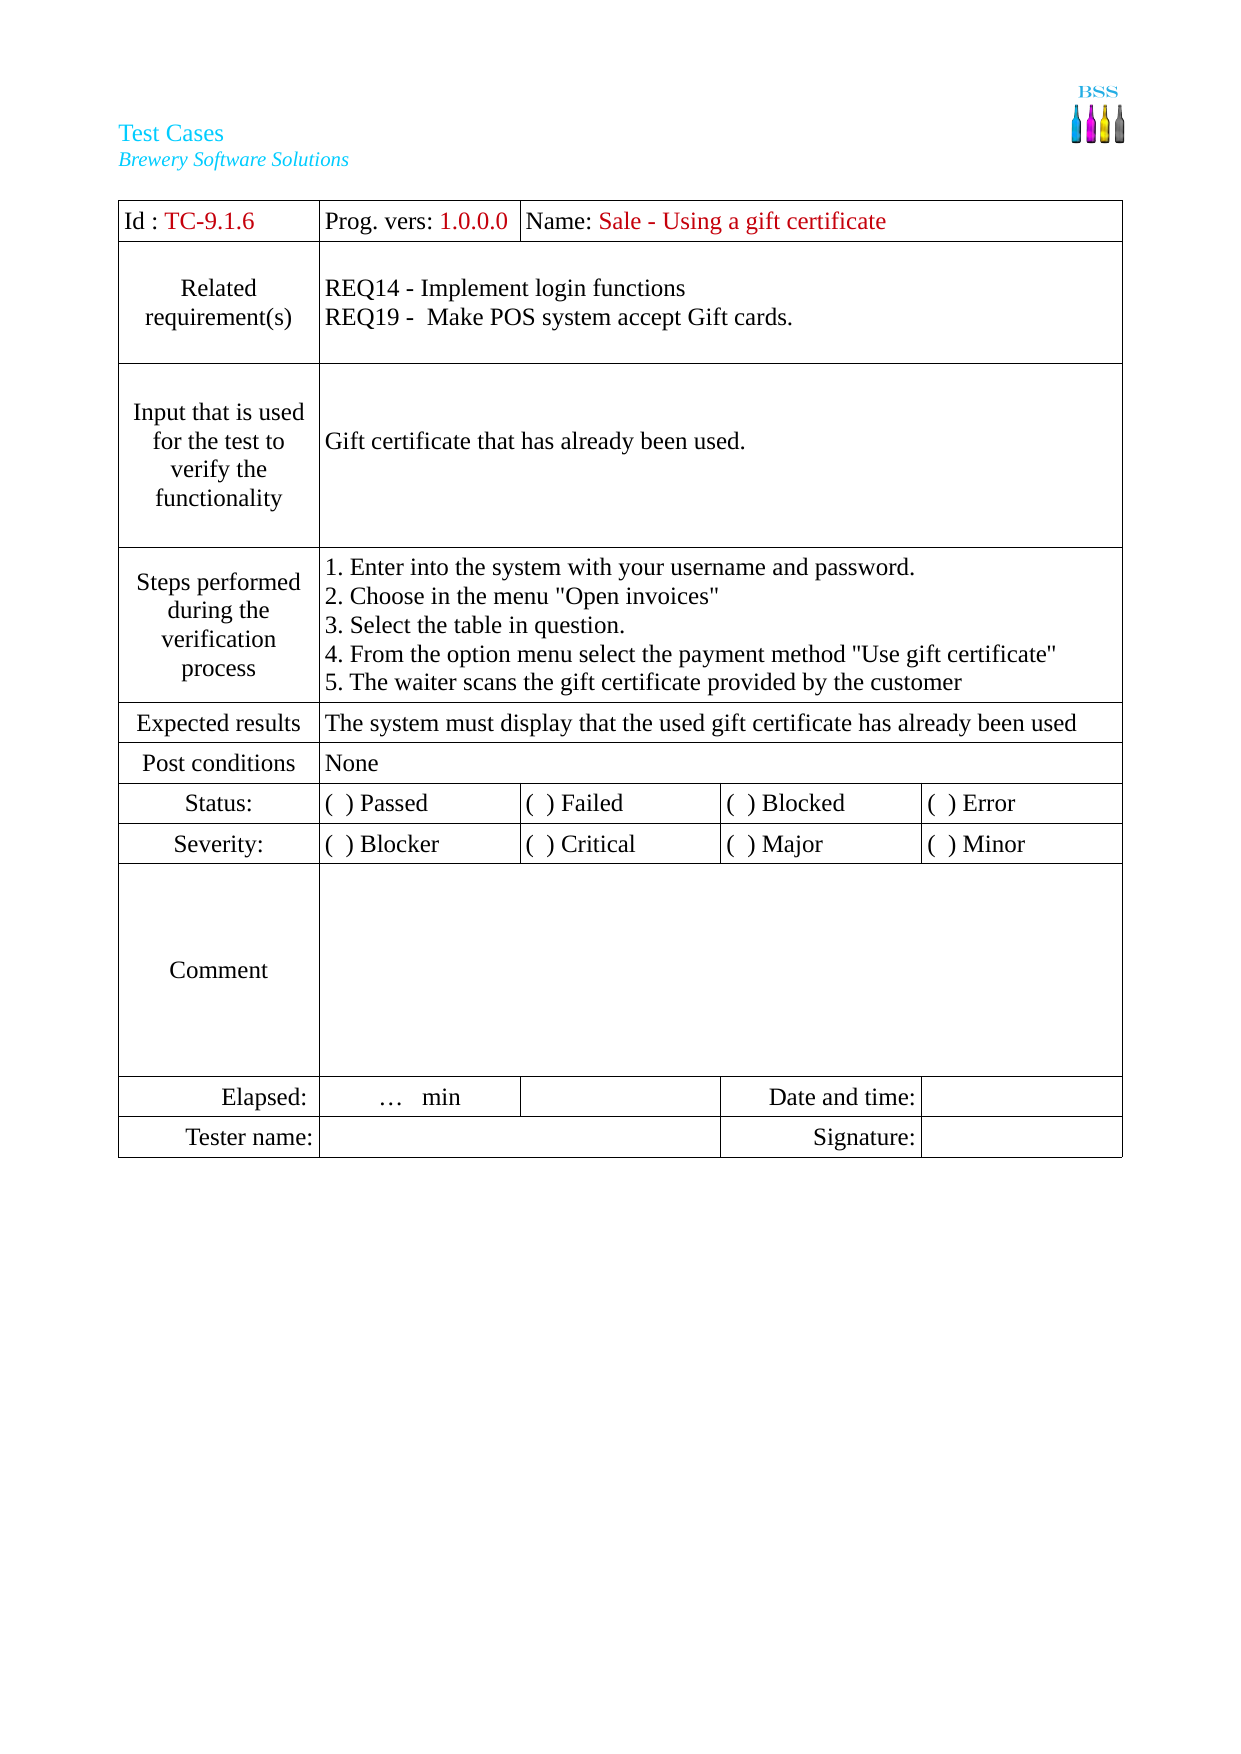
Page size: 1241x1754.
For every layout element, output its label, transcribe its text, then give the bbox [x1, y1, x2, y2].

table_cell Post conditions [119, 743, 319, 782]
table_cell ( ) Failed [521, 784, 720, 823]
table_cell 1. Enter into the system with your username and password. 2. Choose in the menu "Open invoices" 3. Select the table in question. 4. From the option menu select the payment method ''Use gift certificate'' 5. The waiter scans the gift certificate provided by the customer [320, 548, 1122, 702]
table_cell REQ14 - Implement login functions REQ19 - Make POS system accept Gift cards. [320, 242, 1122, 362]
table_cell None [320, 743, 1122, 782]
table_cell Comment [119, 864, 319, 1076]
table_cell ( ) Error [922, 784, 1122, 823]
table_cell Severity: [119, 824, 319, 863]
table_cell ( ) Minor [922, 824, 1122, 863]
table_cell [521, 1077, 720, 1116]
table_cell ( ) Blocked [721, 784, 921, 823]
table_cell [922, 1117, 1122, 1157]
table_header Name: Sale - Using a gift certificate [521, 201, 1122, 241]
table_cell The system must display that the used gift certificate has already been used [320, 703, 1122, 742]
table_cell Status: [119, 784, 319, 823]
table_cell ( ) Major [721, 824, 921, 863]
table_cell ( ) Critical [521, 824, 720, 863]
table_cell … min [320, 1077, 520, 1116]
table_cell ( ) Blocker [320, 824, 520, 863]
table_cell Gift certificate that has already been used. [320, 364, 1122, 547]
table_cell [320, 1117, 720, 1157]
table_cell Tester name: [119, 1117, 319, 1157]
table_cell Signature: [721, 1117, 921, 1157]
table_header Prog. vers: 1.0.0.0 [320, 201, 520, 241]
table_cell [320, 864, 1122, 1076]
table_cell Steps performed during the verification process [119, 548, 319, 702]
table_cell ( ) Passed [320, 784, 520, 823]
table_header Id : TC-9.1.6 [119, 201, 319, 241]
picture [1063, 79, 1133, 149]
table_cell Input that is used for the test to verify the functionality [119, 364, 319, 547]
table_cell Elapsed: [119, 1077, 319, 1116]
table_cell Expected results [119, 703, 319, 742]
table_cell [922, 1077, 1122, 1116]
table_cell Related requirement(s) [119, 242, 319, 362]
table_cell Date and time: [721, 1077, 921, 1116]
